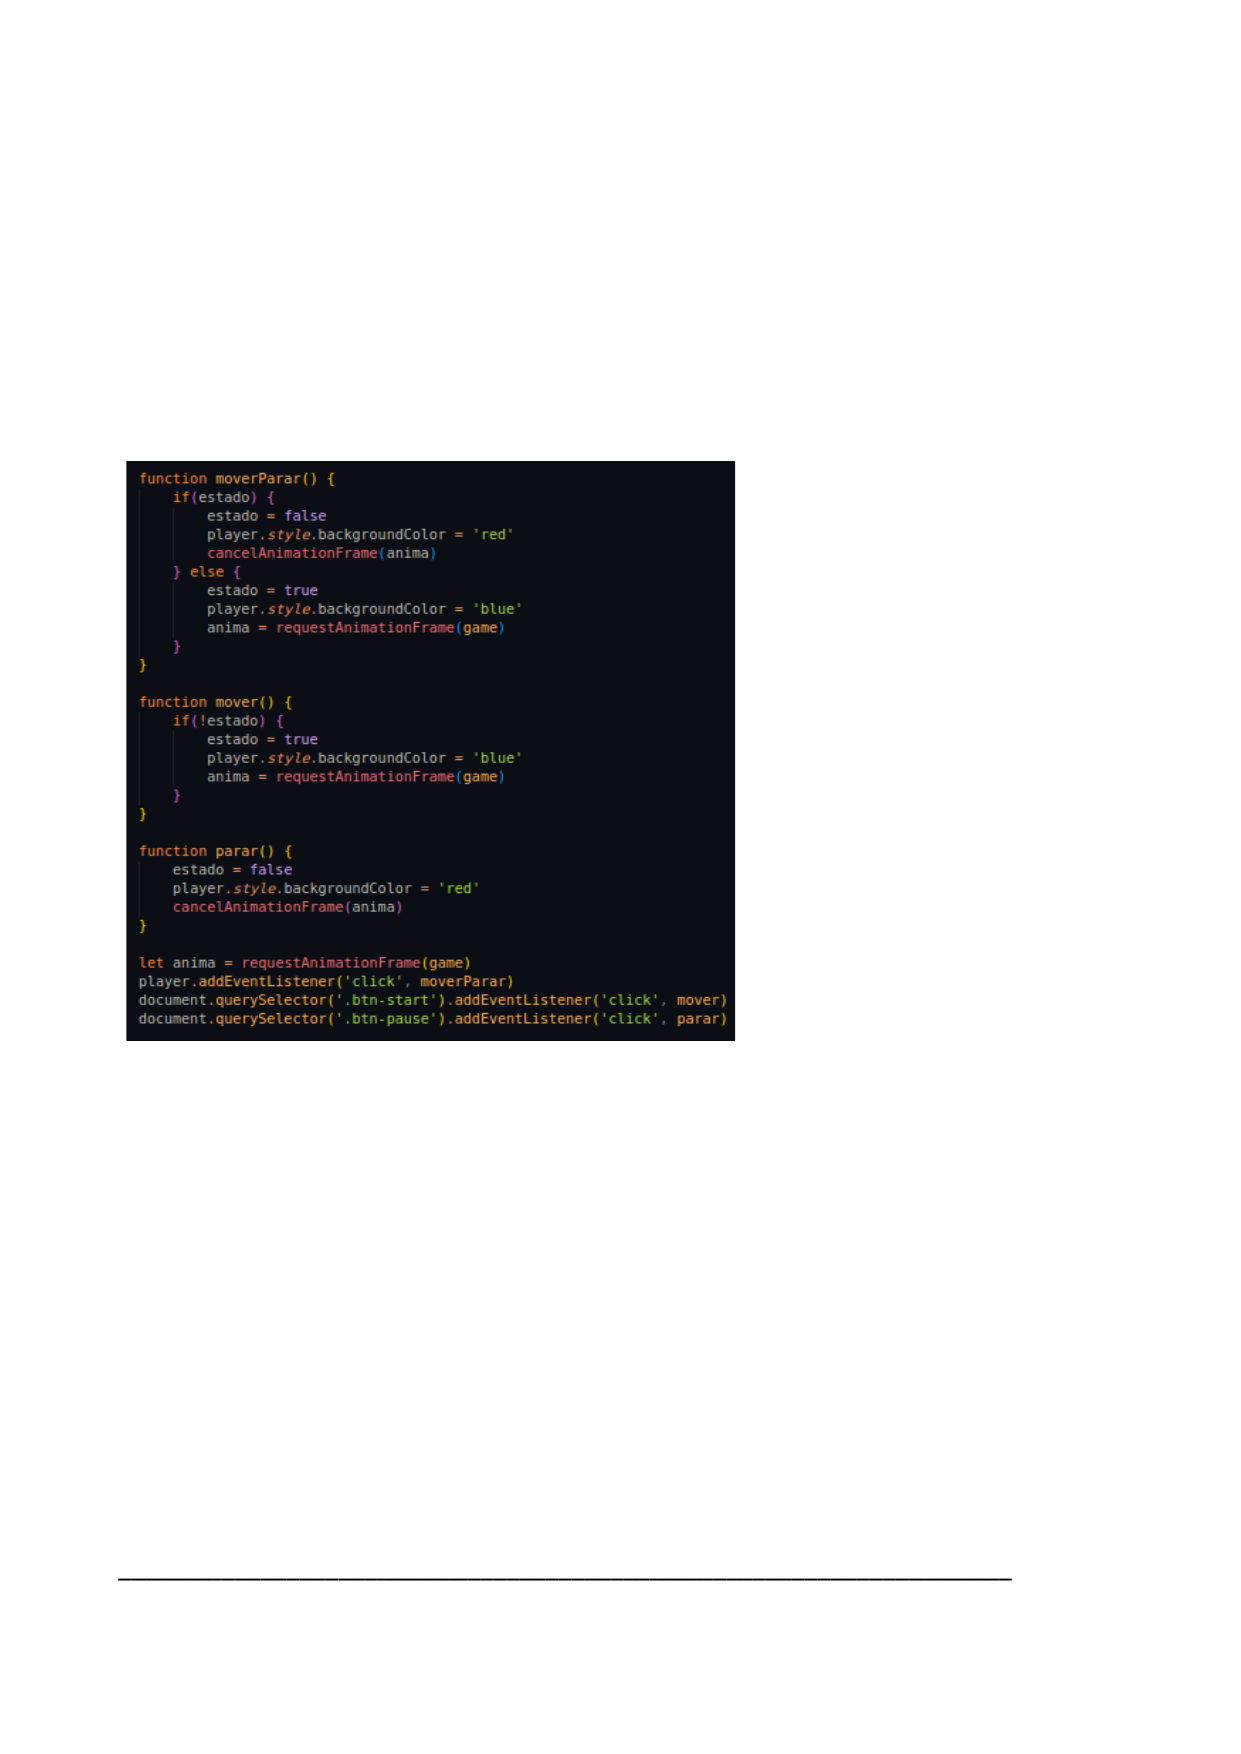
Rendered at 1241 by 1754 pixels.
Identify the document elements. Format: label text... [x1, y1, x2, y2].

picture [126, 461, 736, 1041]
text _____________________________________________________________________ [118, 1546, 1122, 1585]
